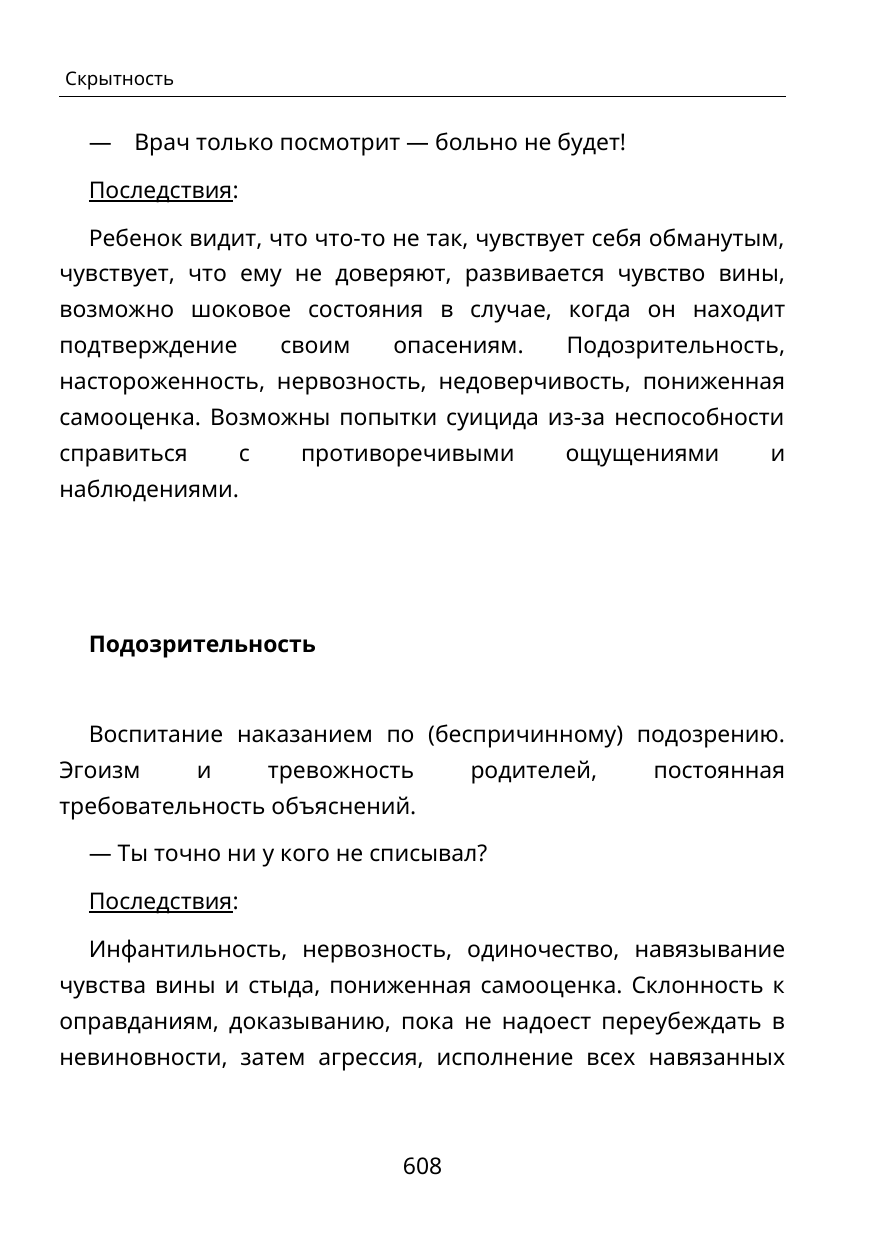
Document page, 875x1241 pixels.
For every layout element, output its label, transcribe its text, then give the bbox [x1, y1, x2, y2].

text Воспитание наказанием по (беспричинному) подозрению. Эгоизм и тревожность родителей, постоянная требовательность объяснений. [59, 718, 786, 821]
list Врач только посмотрит — больно не будет! [59, 126, 786, 157]
text Последствия: [59, 174, 786, 205]
text — Ты точно ни у кого не списывал? [59, 837, 786, 869]
text Последствия: [59, 885, 786, 916]
text Инфантильность, нервозность, одиночество, навязывание чувства вины и стыда, пониженная самооценка. Склонность к оправданиям, доказыванию, пока не надоест переубеждать в невиновности, затем агрессия, исполнение всех навязанных [59, 933, 786, 1072]
text Ребенок видит, что что-то не так, чувствует себя обманутым, чувствует, что ему не доверяют, развивается чувство вины, возможно шоковое состояния в случае, когда он находит подтверждение своим опасениям. Подозрительность, настороженность, нервозность, недоверчивость, пониженная самооценка. Возможны попытки суицида из-за неспособности справиться с противоречивыми ощущениями и наблюдениями. [59, 221, 786, 504]
subtitle Подозрительность [59, 627, 786, 659]
